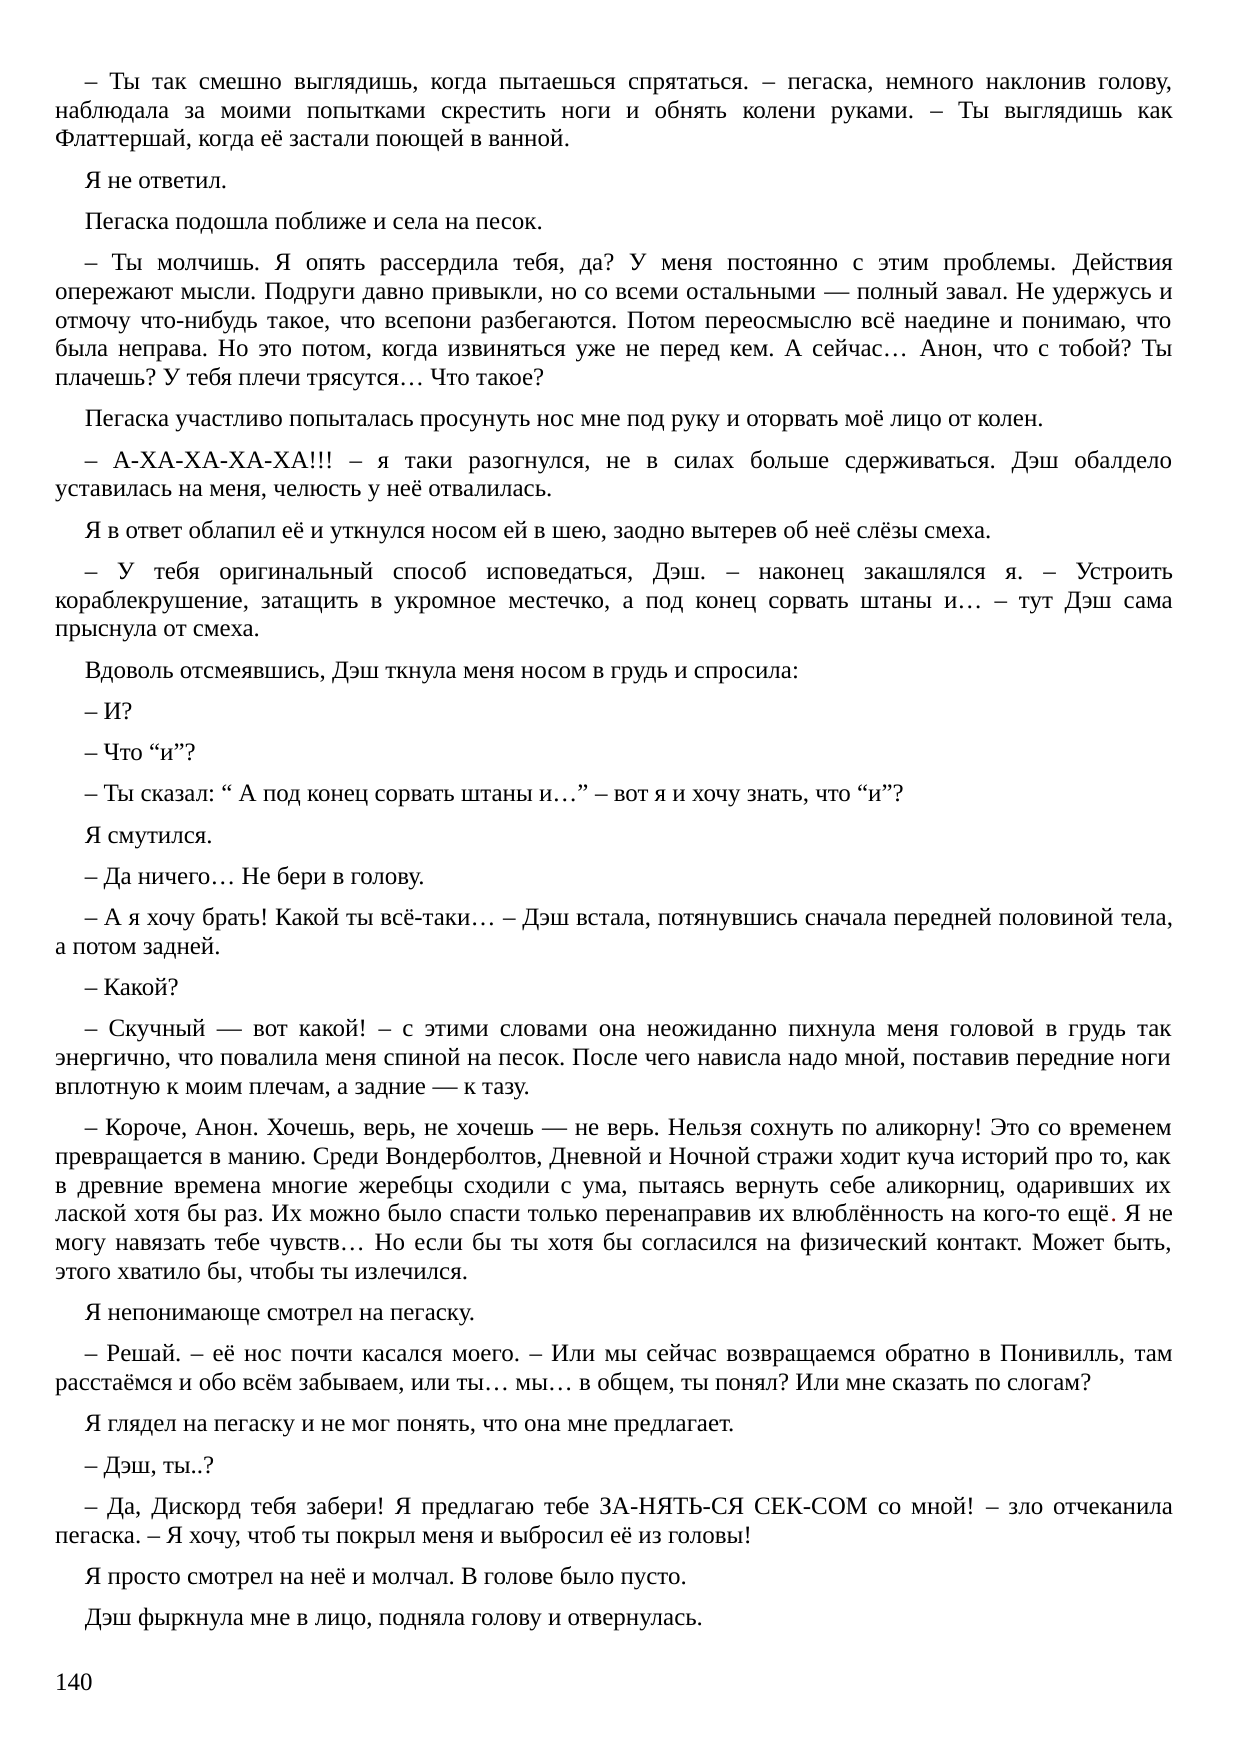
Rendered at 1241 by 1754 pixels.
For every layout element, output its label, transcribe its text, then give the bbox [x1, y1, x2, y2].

text – Какой? [55, 972, 1173, 1001]
text Дэш фыркнула мне в лицо, подняла голову и отвернулась. [55, 1602, 1173, 1631]
text – А-ХА-ХА-ХА-ХА!!! – я таки разогнулся, не в силах больше сдерживаться. Дэш обалдело уставилась на меня, челюсть у неё отвалилась. [55, 445, 1173, 502]
text – Да, Дискорд тебя забери! Я предлагаю тебе ЗА-НЯТЬ-СЯ СЕК-СОМ со мной! – зло отчеканила пегаска. – Я хочу, чтоб ты покрыл меня и выбросил её из головы! [55, 1491, 1173, 1548]
text – Решай. – её нос почти касался моего. – Или мы сейчас возвращаемся обратно в Понивилль, там расстаёмся и обо всём забываем, или ты… мы… в общем, ты понял? Или мне сказать по слогам? [55, 1338, 1173, 1396]
text – Что “и”? [55, 737, 1173, 766]
text – Короче, Анон. Хочешь, верь, не хочешь — не верь. Нельзя сохнуть по аликорну! Это со временем превращается в манию. Среди Вондерболтов, Дневной и Ночной стражи ходит куча историй про то, как в древние времена многие жеребцы сходили с ума, пытаясь вернуть себе аликорниц, одаривших их лаской хотя бы раз. Их можно было спасти только перенаправив их влюблённость на кого-то ещё. Я не могу навязать тебе чувств… Но если бы ты хотя бы согласился на физический контакт. Может быть, этого хватило бы, чтобы ты излечился. [55, 1112, 1173, 1285]
text Пегаска подошла поближе и села на песок. [55, 206, 1173, 235]
text – У тебя оригинальный способ исповедаться, Дэш. – наконец закашлялся я. – Устроить кораблекрушение, затащить в укромное местечко, а под конец сорвать штаны и… – тут Дэш сама прыснула от смеха. [55, 556, 1173, 642]
text Я смутился. [55, 820, 1173, 848]
text Вдоволь отсмеявшись, Дэш ткнула меня носом в грудь и спросила: [55, 655, 1173, 683]
text – Скучный — вот какой! – с этими словами она неожиданно пихнула меня головой в грудь так энергично, что повалила меня спиной на песок. После чего нависла надо мной, поставив передние ноги вплотную к моим плечам, а задние — к тазу. [55, 1013, 1173, 1100]
text – Ты так смешно выглядишь, когда пытаешься спрятаться. – пегаска, немного наклонив голову, наблюдала за моими попытками скрестить ноги и обнять колени руками. – Ты выглядишь как Флаттершай, когда её застали поющей в ванной. [55, 66, 1173, 152]
text Я в ответ облапил её и уткнулся носом ей в шею, заодно вытерев об неё слёзы смеха. [55, 515, 1173, 543]
text – Ты сказал: “ А под конец сорвать штаны и…” – вот я и хочу знать, что “и”? [55, 778, 1173, 807]
text – И? [55, 696, 1173, 725]
text Я просто смотрел на неё и молчал. В голове было пусто. [55, 1561, 1173, 1590]
text Я не ответил. [55, 165, 1173, 193]
text – Да ничего… Не бери в голову. [55, 861, 1173, 890]
text – А я хочу брать! Какой ты всё-таки… – Дэш встала, потянувшись сначала передней половиной тела, а потом задней. [55, 902, 1173, 960]
text Я глядел на пегаску и не мог понять, что она мне предлагает. [55, 1408, 1173, 1437]
text – Дэш, ты..? [55, 1450, 1173, 1478]
text – Ты молчишь. Я опять рассердила тебя, да? У меня постоянно с этим проблемы. Действия опережают мысли. Подруги давно привыкли, но со всеми остальными — полный завал. Не удержусь и отмочу что-нибудь такое, что всепони разбегаются. Потом переосмыслю всё наедине и понимаю, что была неправа. Но это потом, когда извиняться уже не перед кем. А сейчас… Анон, что с тобой? Ты плачешь? У тебя плечи трясутся… Что такое? [55, 247, 1173, 391]
text Я непонимающе смотрел на пегаску. [55, 1297, 1173, 1326]
text Пегаска участливо попыталась просунуть нос мне под руку и оторвать моё лицо от колен. [55, 403, 1173, 432]
